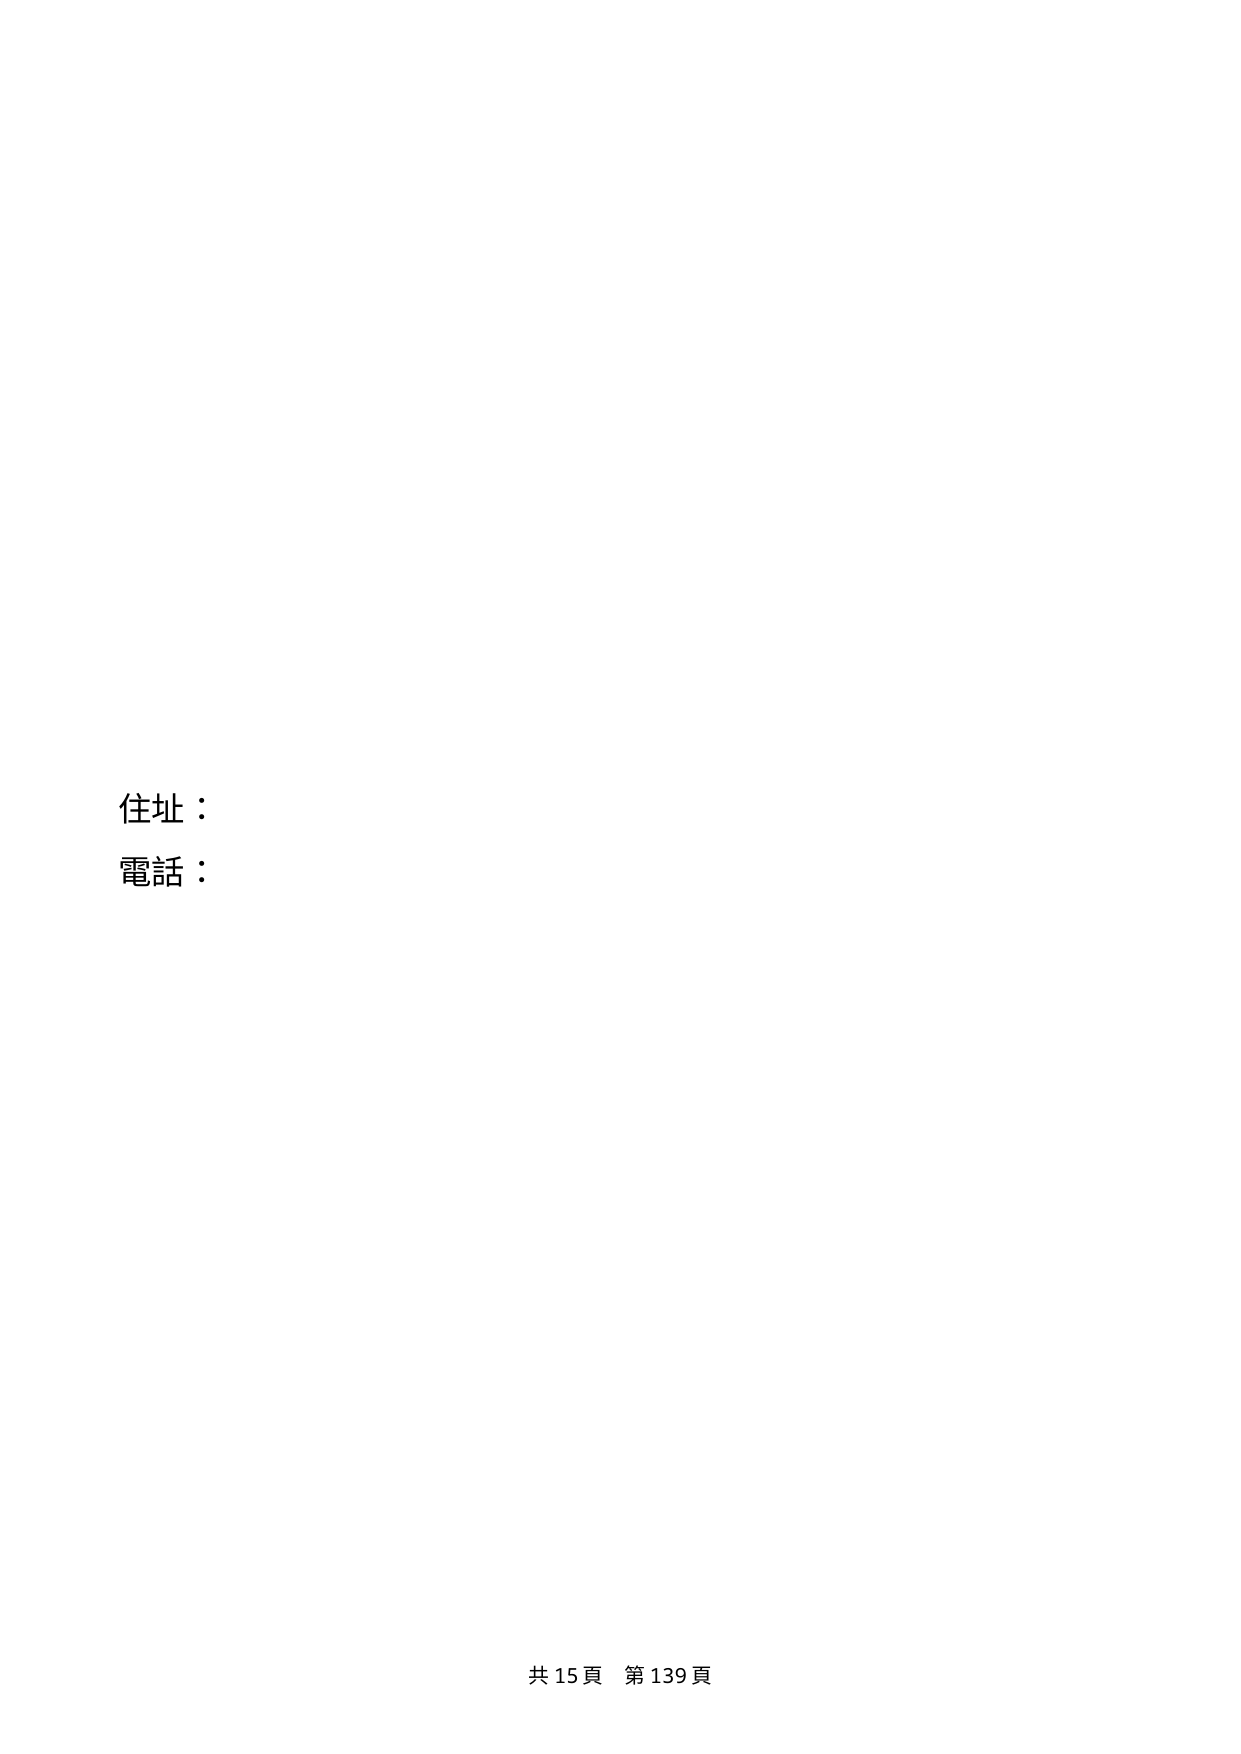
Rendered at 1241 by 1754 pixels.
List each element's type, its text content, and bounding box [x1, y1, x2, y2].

text 住址： [118, 766, 1122, 828]
text 電話： [118, 828, 1122, 891]
